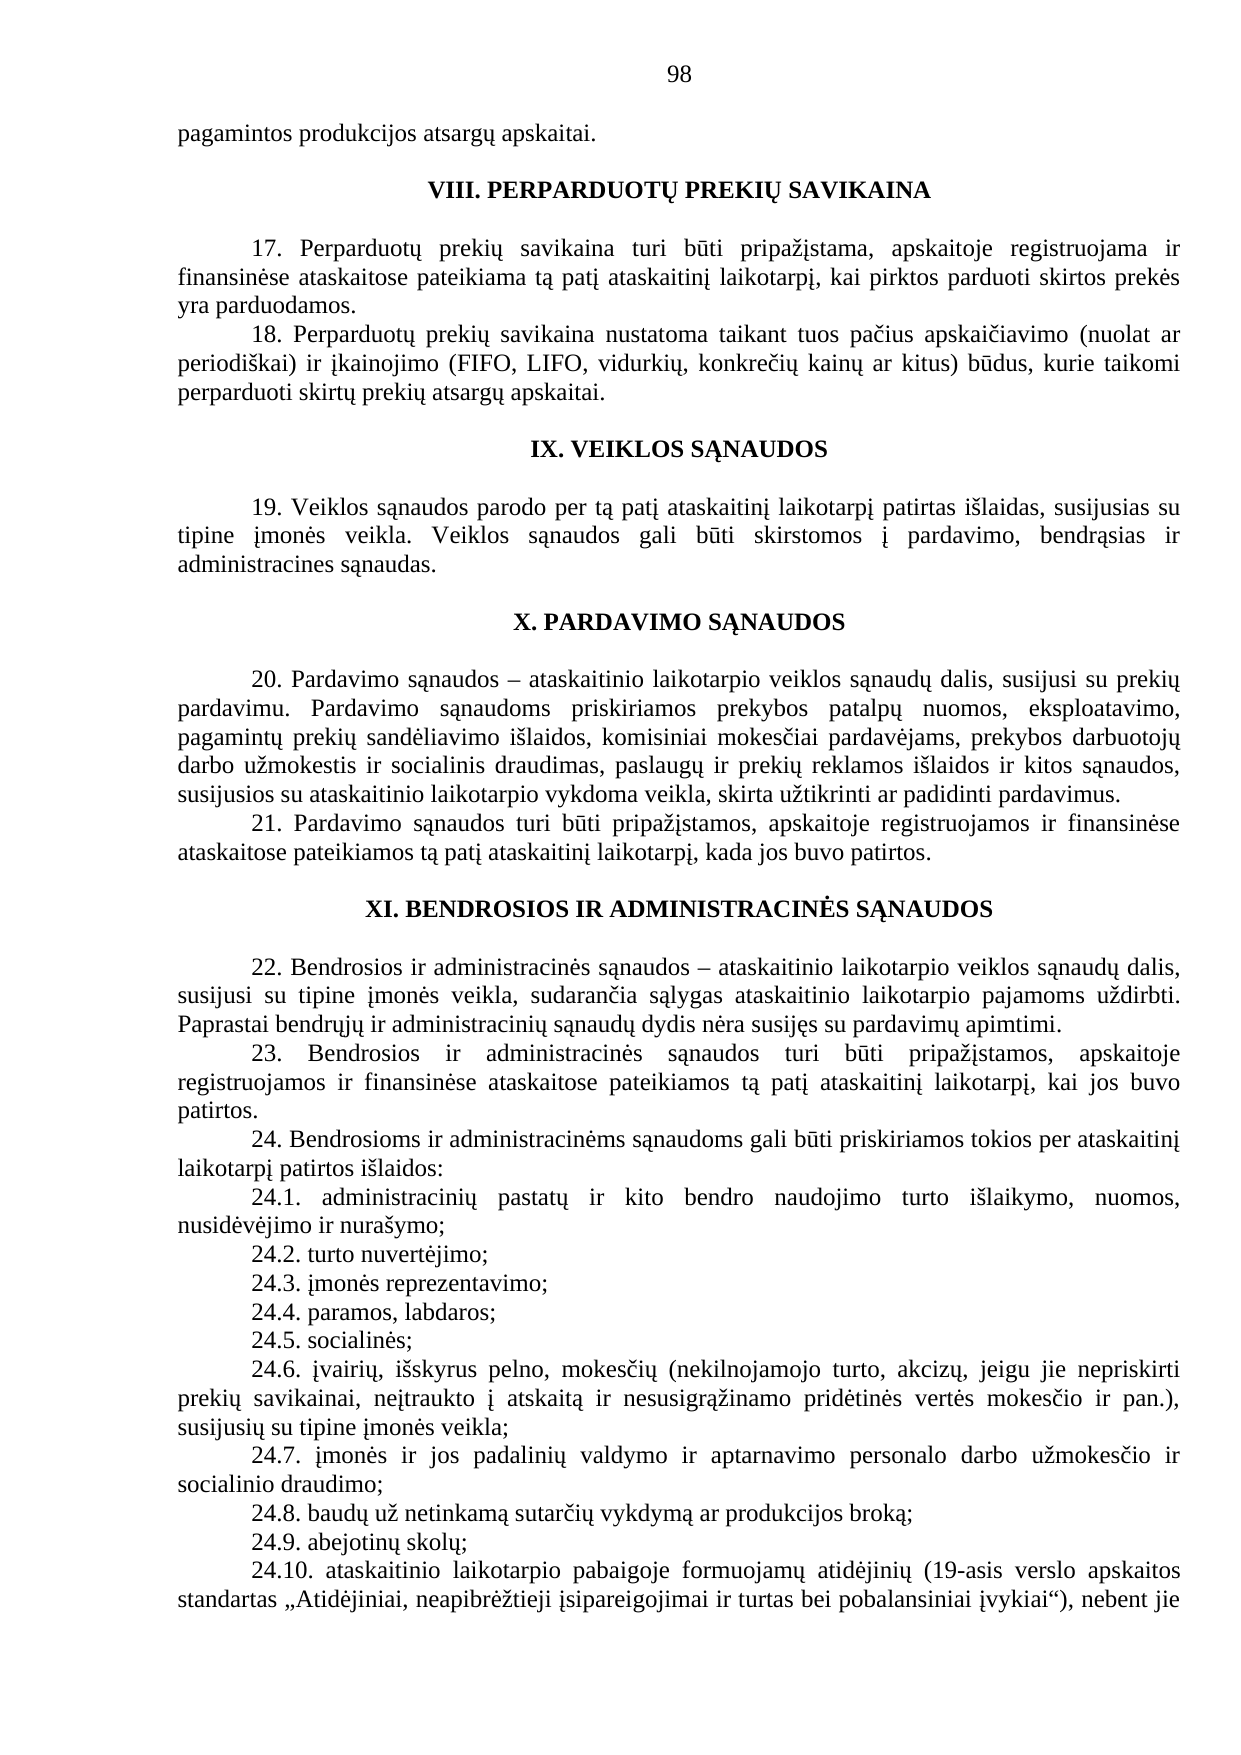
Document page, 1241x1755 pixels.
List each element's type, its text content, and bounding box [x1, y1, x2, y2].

text 20. Pardavimo sąnaudos – ataskaitinio laikotarpio veiklos sąnaudų dalis, susijusi su prekių pardavimu. Pardavimo sąnaudoms priskiriamos prekybos patalpų nuomos, eksploatavimo, pagamintų prekių sandėliavimo išlaidos, komisiniai mokesčiai pardavėjams, prekybos darbuotojų darbo užmokestis ir socialinis draudimas, paslaugų ir prekių reklamos išlaidos ir kitos sąnaudos, susijusios su ataskaitinio laikotarpio vykdoma veikla, skirta užtikrinti ar padidinti pardavimus. [177, 664, 1181, 808]
text 24.1. administracinių pastatų ir kito bendro naudojimo turto išlaikymo, nuomos, nusidėvėjimo ir nurašymo; [177, 1182, 1181, 1239]
text 24. Bendrosioms ir administracinėms sąnaudoms gali būti priskiriamos tokios per ataskaitinį laikotarpį patirtos išlaidos: [177, 1124, 1181, 1182]
text 24.2. turto nuvertėjimo; [177, 1239, 1181, 1268]
text 24.3. įmonės reprezentavimo; [177, 1268, 1181, 1297]
text 21. Pardavimo sąnaudos turi būti pripažįstamos, apskaitoje registruojamos ir finansinėse ataskaitose pateikiamos tą patį ataskaitinį laikotarpį, kada jos buvo patirtos. [177, 808, 1181, 866]
text 18. Perparduotų prekių savikaina nustatoma taikant tuos pačius apskaičiavimo (nuolat ar periodiškai) ir įkainojimo (FIFO, LIFO, vidurkių, konkrečių kainų ar kitus) būdus, kurie taikomi perparduoti skirtų prekių atsargų apskaitai. [177, 319, 1181, 406]
text XI. BENDROSIOS IR ADMINISTRACINĖS SĄNAUDOS [177, 894, 1181, 923]
text 24.9. abejotinų skolų; [177, 1527, 1181, 1556]
text 17. Perparduotų prekių savikaina turi būti pripažįstama, apskaitoje registruojama ir finansinėse ataskaitose pateikiama tą patį ataskaitinį laikotarpį, kai pirktos parduoti skirtos prekės yra parduodamos. [177, 233, 1181, 319]
text 24.4. paramos, labdaros; [177, 1297, 1181, 1326]
text 24.8. baudų už netinkamą sutarčių vykdymą ar produkcijos broką; [177, 1498, 1181, 1527]
text 24.10. ataskaitinio laikotarpio pabaigoje formuojamų atidėjinių (19-asis verslo apskaitos standartas „Atidėjiniai, neapibrėžtieji įsipareigojimai ir turtas bei pobalansiniai įvykiai“), nebent jie [177, 1556, 1181, 1613]
text 22. Bendrosios ir administracinės sąnaudos – ataskaitinio laikotarpio veiklos sąnaudų dalis, susijusi su tipine įmonės veikla, sudarančia sąlygas ataskaitinio laikotarpio pajamoms uždirbti. Paprastai bendrųjų ir administracinių sąnaudų dydis nėra susijęs su pardavimų apimtimi. [177, 952, 1181, 1038]
text pagamintos produkcijos atsargų apskaitai. [177, 118, 1181, 147]
text 23. Bendrosios ir administracinės sąnaudos turi būti pripažįstamos, apskaitoje registruojamos ir finansinėse ataskaitose pateikiamos tą patį ataskaitinį laikotarpį, kai jos buvo patirtos. [177, 1038, 1181, 1124]
text 24.7. įmonės ir jos padalinių valdymo ir aptarnavimo personalo darbo užmokesčio ir socialinio draudimo; [177, 1441, 1181, 1498]
text 24.5. socialinės; [177, 1326, 1181, 1354]
text X. PARDAVIMO SĄNAUDOS [177, 607, 1181, 636]
text IX. VEIKLOS SĄNAUDOS [177, 434, 1181, 463]
text 24.6. įvairių, išskyrus pelno, mokesčių (nekilnojamojo turto, akcizų, jeigu jie nepriskirti prekių savikainai, neįtraukto į atskaitą ir nesusigrąžinamo pridėtinės vertės mokesčio ir pan.), susijusių su tipine įmonės veikla; [177, 1354, 1181, 1441]
text 19. Veiklos sąnaudos parodo per tą patį ataskaitinį laikotarpį patirtas išlaidas, susijusias su tipine įmonės veikla. Veiklos sąnaudos gali būti skirstomos į pardavimo, bendrąsias ir administracines sąnaudas. [177, 492, 1181, 578]
text VIII. PERPARDUOTŲ PREKIŲ SAVIKAINA [177, 176, 1181, 204]
